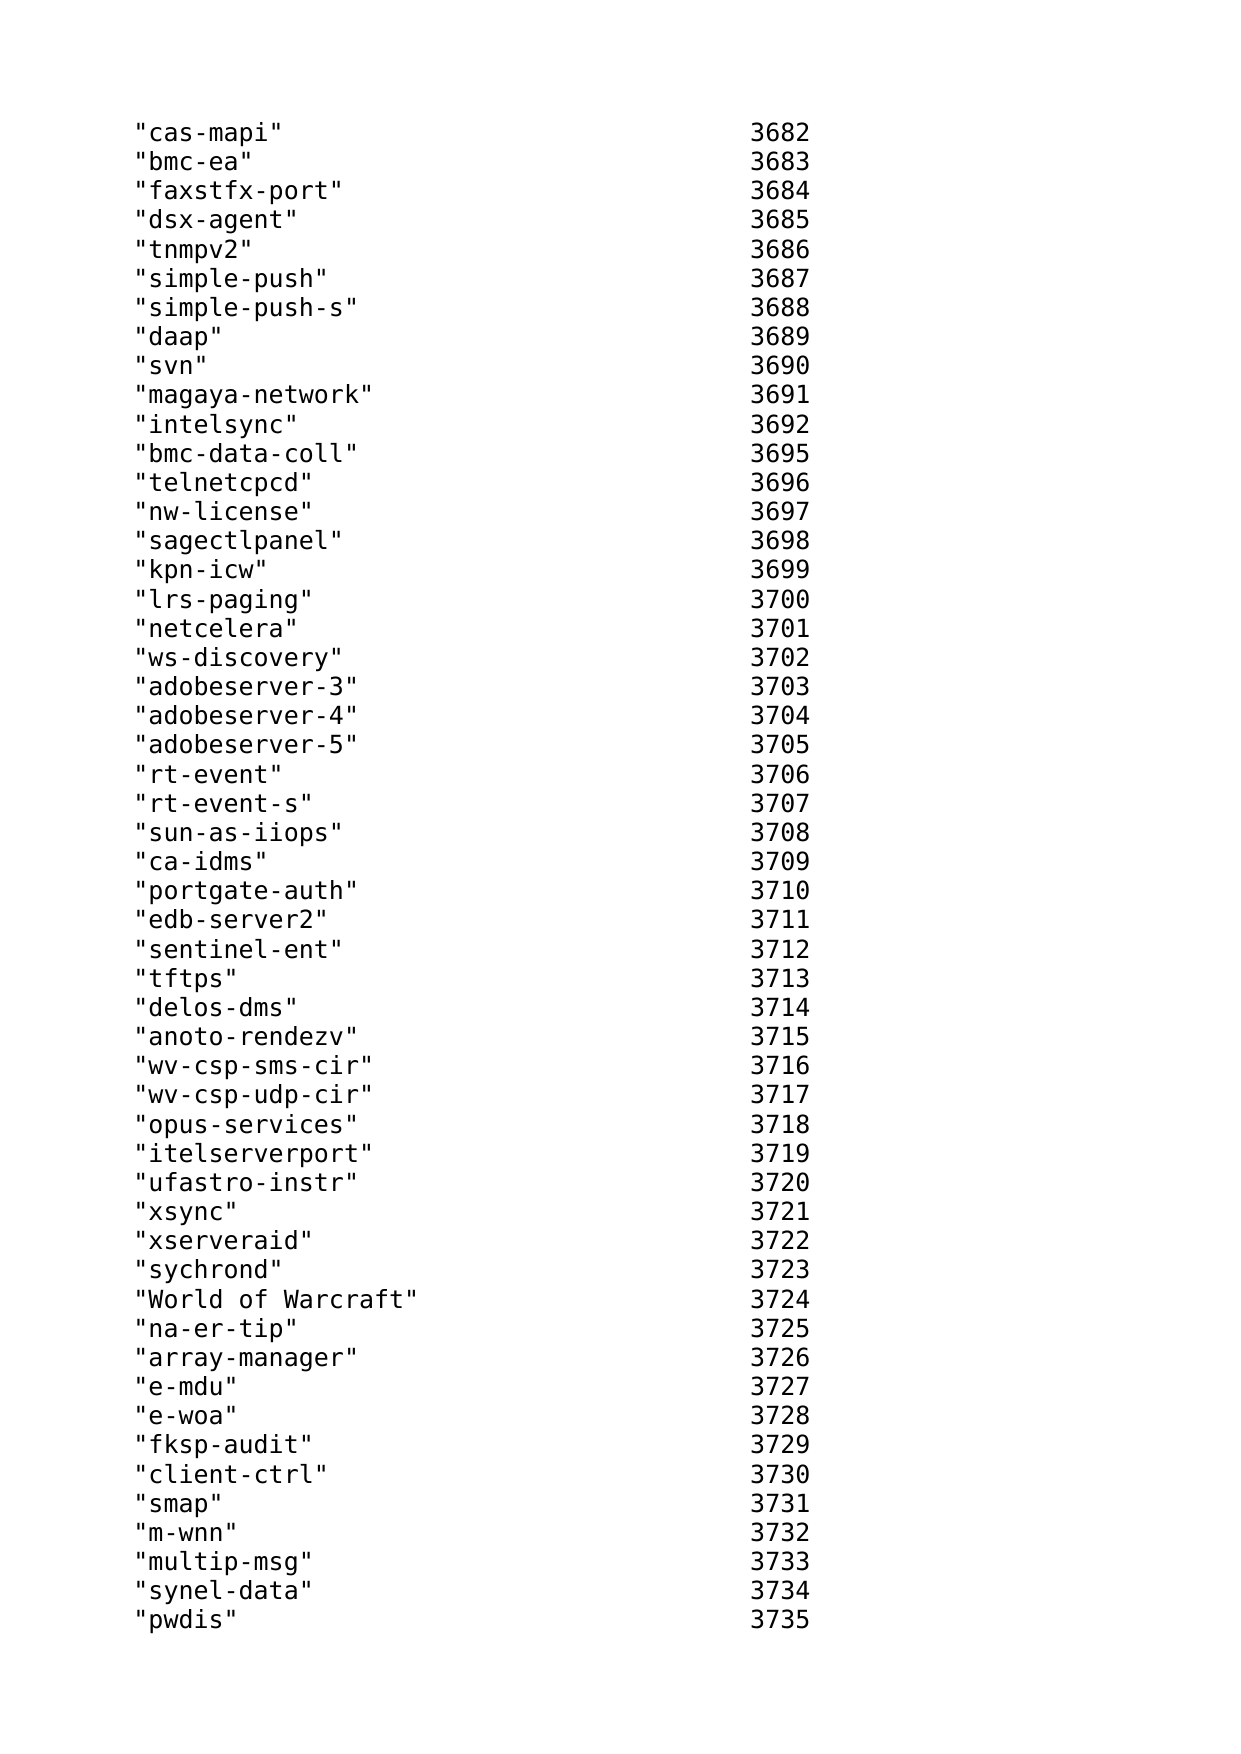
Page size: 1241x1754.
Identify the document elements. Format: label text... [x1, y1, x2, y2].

text "cas-mapi" 3682 "bmc-ea" 3683 "faxstfx-port" 3684 "dsx-agent" 3685 "tnmpv2" 3686 "simple-push" 3687 "simple-push-s" 3688 "daap" 3689 "svn" 3690 "magaya-network" 3691 "intelsync" 3692 "bmc-data-coll" 3695 "telnetcpcd" 3696 "nw-license" 3697 "sagectlpanel" 3698 "kpn-icw" 3699 "lrs-paging" 3700 "netcelera" 3701 "ws-discovery" 3702 "adobeserver-3" 3703 "adobeserver-4" 3704 "adobeserver-5" 3705 "rt-event" 3706 "rt-event-s" 3707 "sun-as-iiops" 3708 "ca-idms" 3709 "portgate-auth" 3710 "edb-server2" 3711 "sentinel-ent" 3712 "tftps" 3713 "delos-dms" 3714 "anoto-rendezv" 3715 "wv-csp-sms-cir" 3716 "wv-csp-udp-cir" 3717 "opus-services" 3718 "itelserverport" 3719 "ufastro-instr" 3720 "xsync" 3721 "xserveraid" 3722 "sychrond" 3723 "World of Warcraft" 3724 "na-er-tip" 3725 "array-manager" 3726 "e-mdu" 3727 "e-woa" 3728 "fksp-audit" 3729 "client-ctrl" 3730 "smap" 3731 "m-wnn" 3732 "multip-msg" 3733 "synel-data" 3734 "pwdis" 3735 [118, 118, 1122, 1635]
